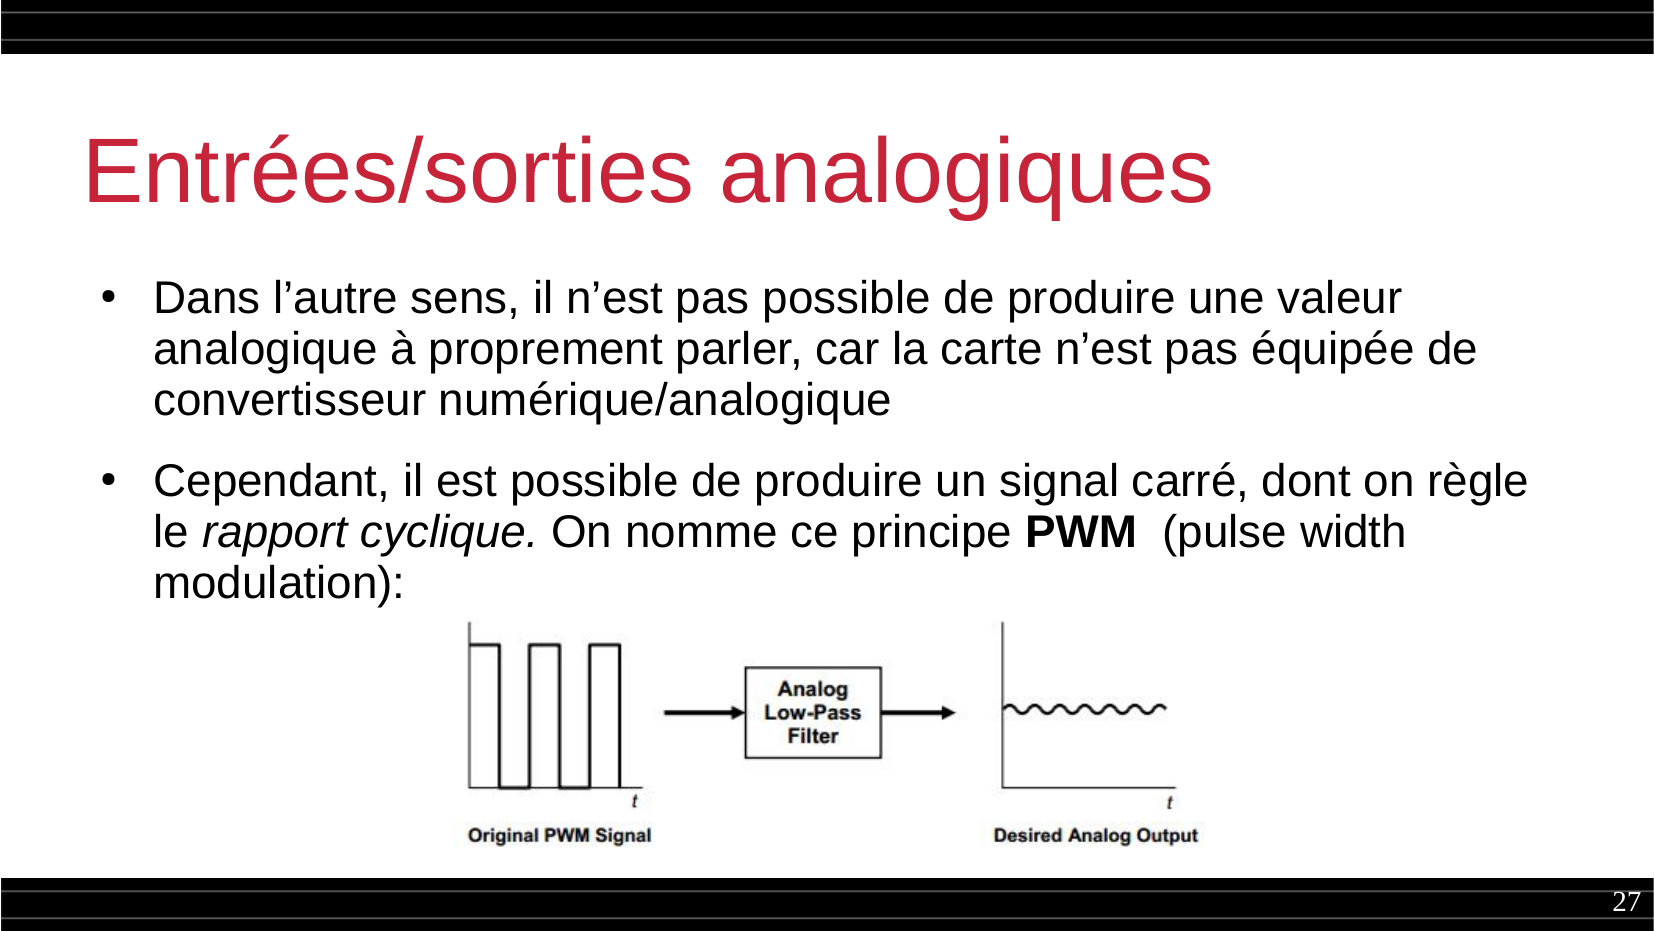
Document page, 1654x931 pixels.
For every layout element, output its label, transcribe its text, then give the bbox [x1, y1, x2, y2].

picture [1, 0, 1654, 54]
picture [1, 878, 1654, 931]
title Entrées/sorties analogiques [82, 92, 1571, 249]
list Dans l’autre sens, il n’est pas possible de produire une valeur analogique à proprement parler, car la carte n’est pas équipée de convertisseur numérique/analogique Cependant, il est possible de produire un signal carré, dont on règle le rapport cyclique. On nomme ce principe PWM (pulse width modulation): [82, 271, 1571, 758]
picture [404, 596, 1241, 875]
